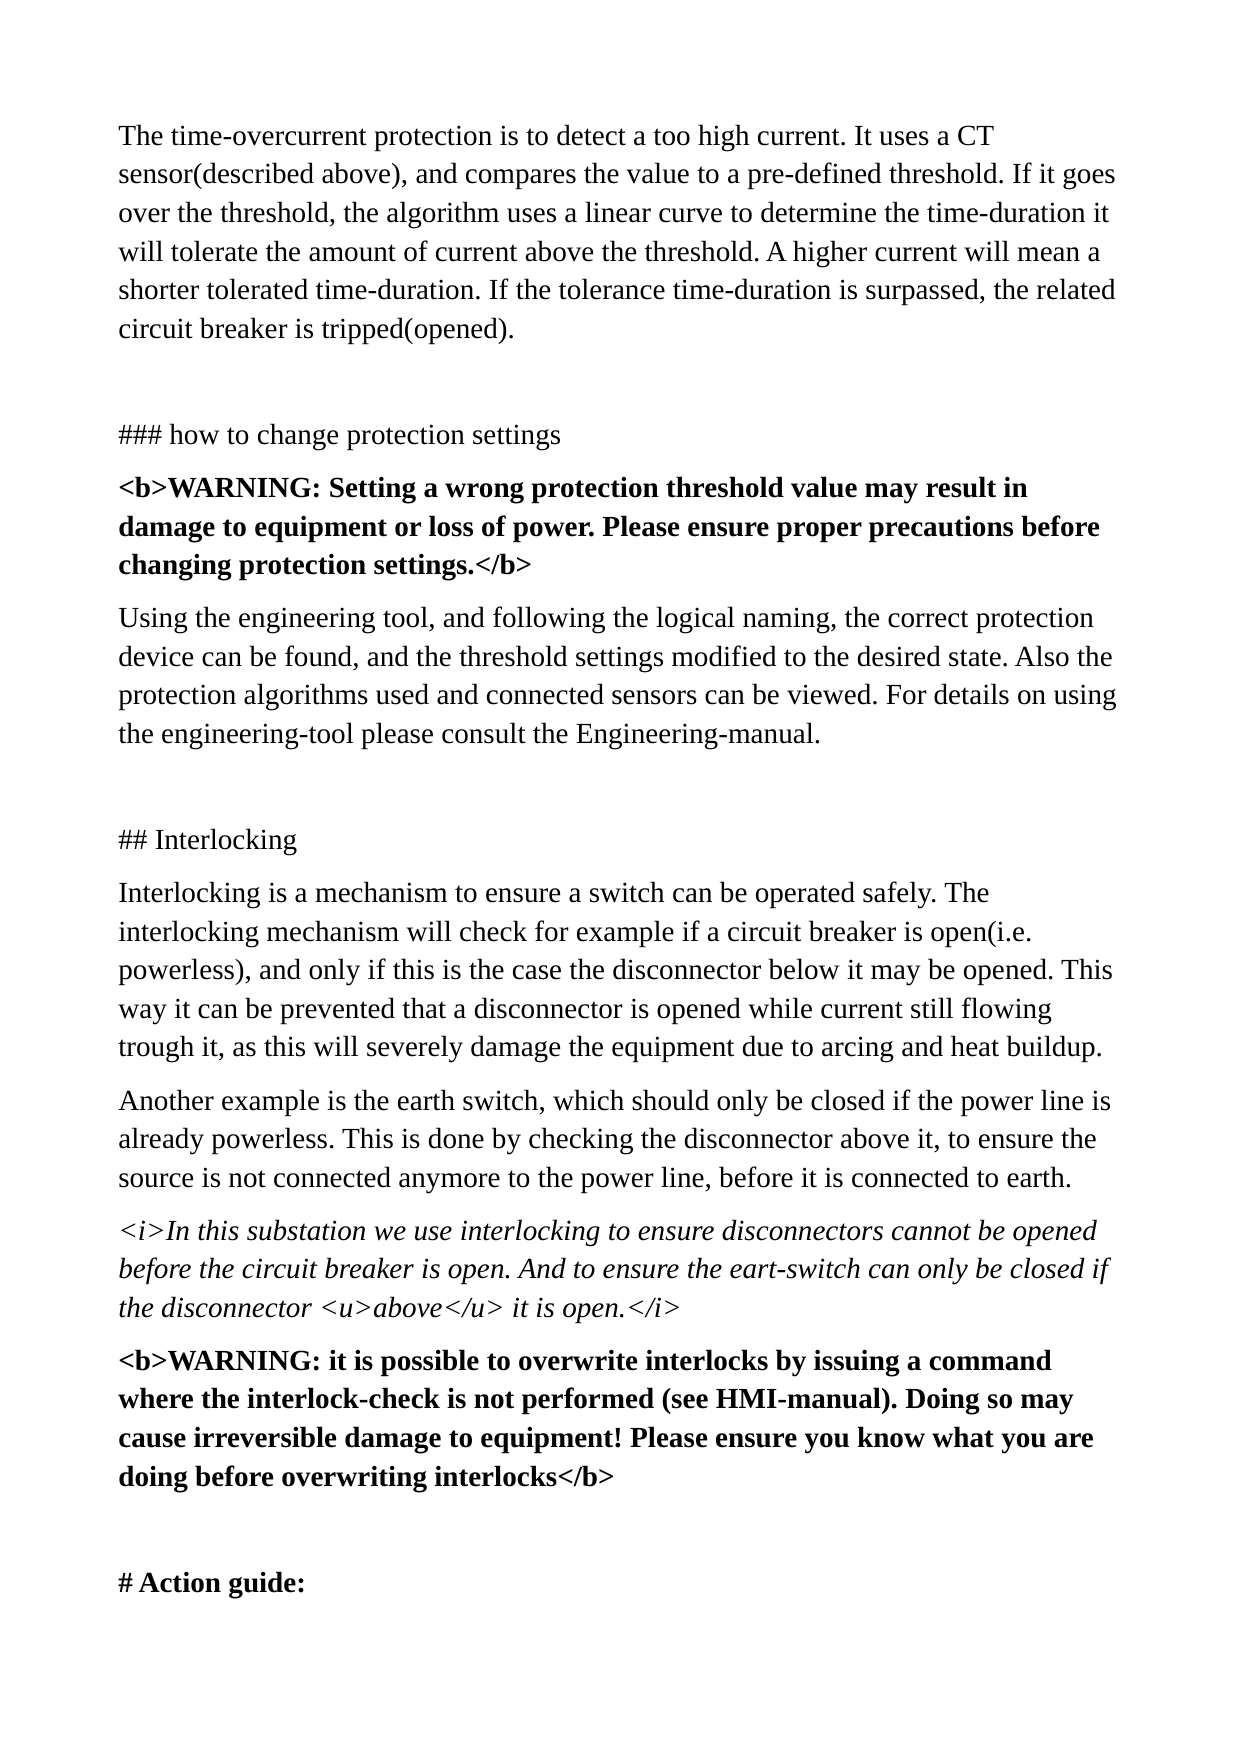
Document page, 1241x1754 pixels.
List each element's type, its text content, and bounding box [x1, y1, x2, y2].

text Using the engineering tool, and following the logical naming, the correct protection device can be found, and the threshold settings modified to the desired state. Also the protection algorithms used and connected sensors can be viewed. For details on using the engineering-tool please consult the Engineering-manual. [118, 600, 1122, 749]
text ### how to change protection settings [118, 417, 1122, 451]
text <b>WARNING: Setting a wrong protection threshold value may result in damage to equipment or loss of power. Please ensure proper precautions before changing protection settings.</b> [118, 470, 1122, 581]
text ## Interlocking [118, 822, 1122, 856]
text # Action guide: [118, 1565, 1122, 1598]
text Interlocking is a mechanism to ensure a switch can be operated safely. The interlocking mechanism will check for example if a circuit breaker is open(i.e. powerless), and only if this is the case the disconnector below it may be opened. This way it can be prevented that a disconnector is opened while current still flowing trough it, as this will severely damage the equipment due to arcing and heat buildup. [118, 875, 1122, 1063]
text <i>In this substation we use interlocking to ensure disconnectors cannot be opened before the circuit breaker is open. And to ensure the eart-switch can only be closed if the disconnector <u>above</u> it is open.</i> [118, 1213, 1122, 1323]
text <b>WARNING: it is possible to overwrite interlocks by issuing a command where the interlock-check is not performed (see HMI-manual). Doing so may cause irreversible damage to equipment! Please ensure you know what you are doing before overwriting interlocks</b> [118, 1343, 1122, 1492]
text Another example is the earth switch, which should only be closed if the power line is already powerless. This is done by checking the disconnector above it, to ensure the source is not connected anymore to the power line, before it is connected to earth. [118, 1083, 1122, 1193]
text The time-overcurrent protection is to detect a too high current. It uses a CT sensor(described above), and compares the value to a pre-defined threshold. If it goes over the threshold, the algorithm uses a linear curve to determine the time-duration it will tolerate the amount of current above the threshold. A higher current will mean a shorter tolerated time-duration. If the tolerance time-duration is surpassed, the related circuit breaker is tripped(opened). [118, 118, 1122, 344]
